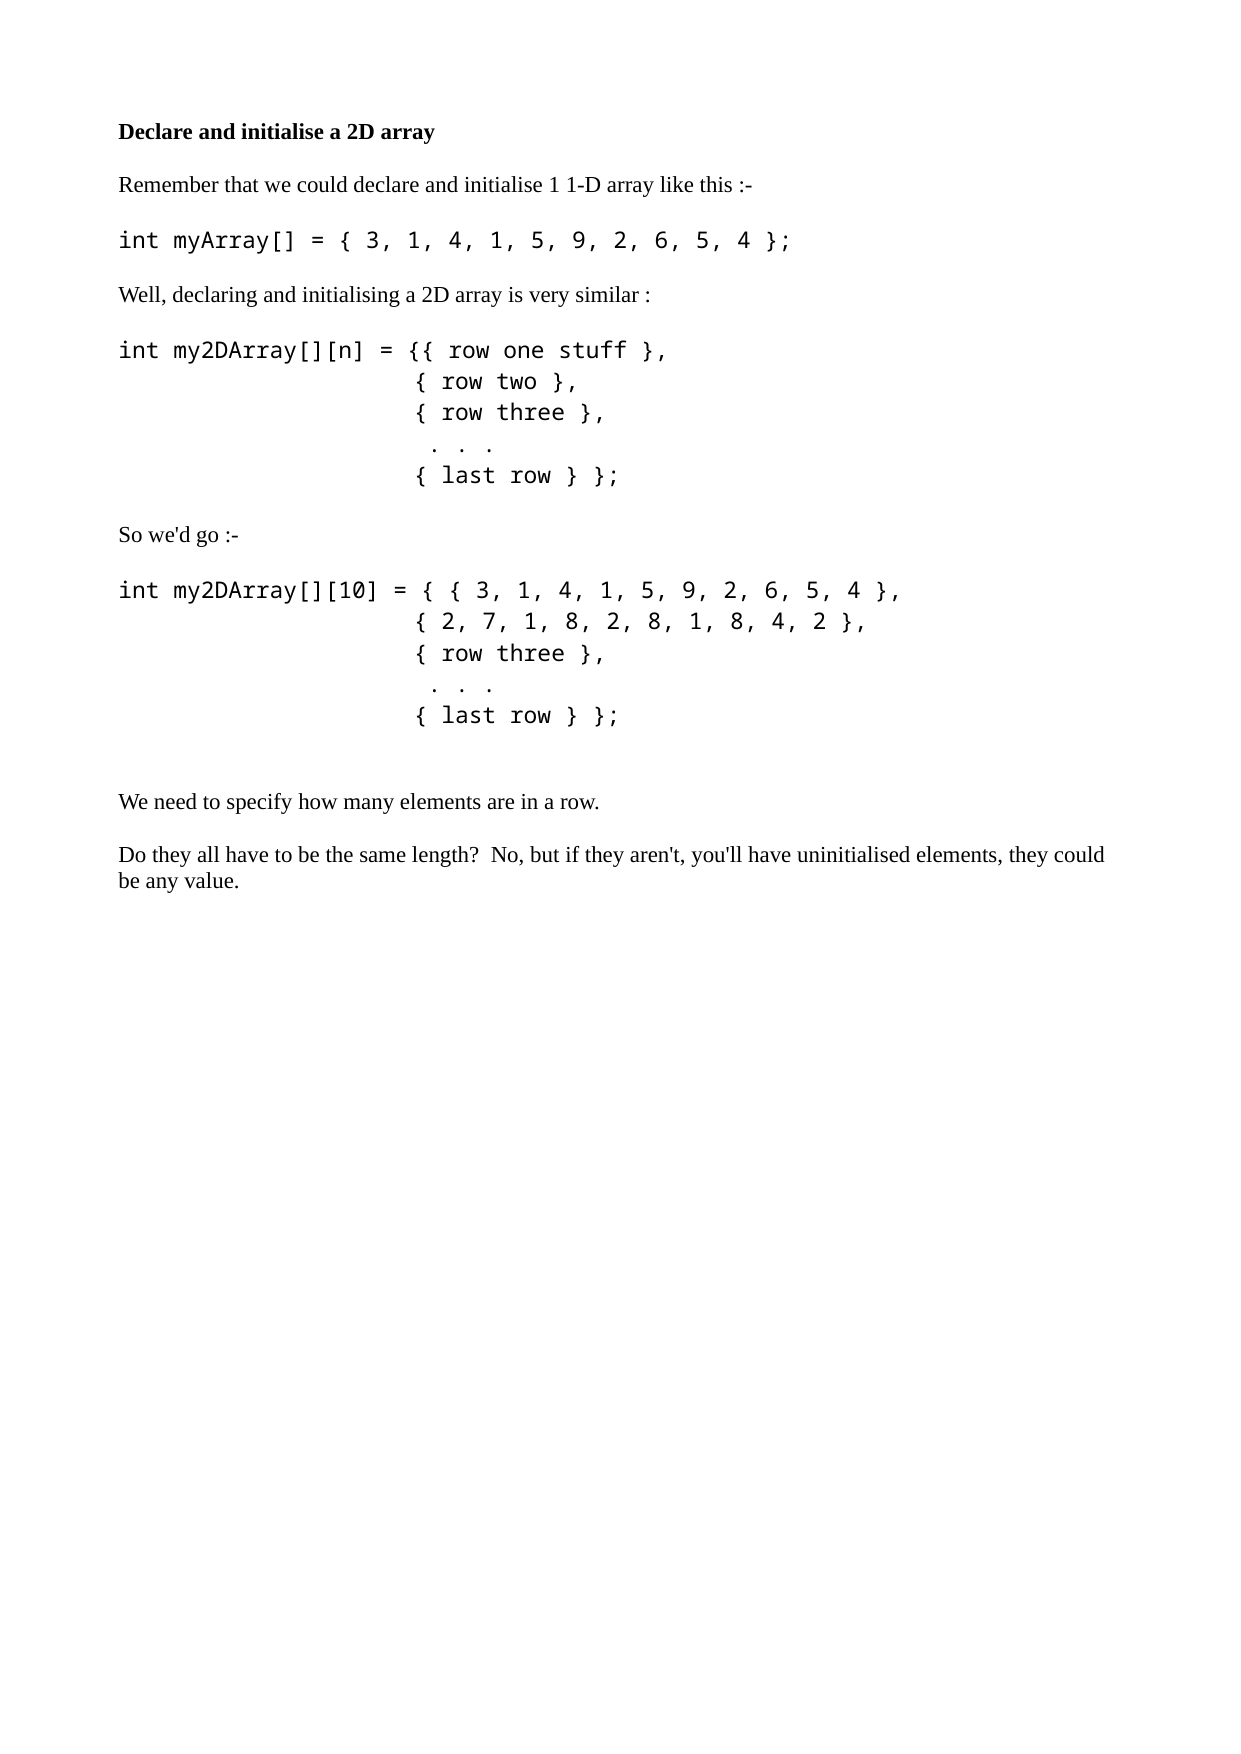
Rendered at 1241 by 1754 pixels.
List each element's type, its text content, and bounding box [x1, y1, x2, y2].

text { row three }, [118, 637, 1122, 668]
text int myArray[] = { 3, 1, 4, 1, 5, 9, 2, 6, 5, 4 }; [118, 223, 1122, 255]
text So we'd go :- [118, 521, 1122, 548]
text { 2, 7, 1, 8, 2, 8, 1, 8, 4, 2 }, [118, 605, 1122, 637]
text Do they all have to be the same length? No, but if they aren't, you'll have uninitialised elements, they could be any value. [118, 841, 1122, 893]
text { row three }, [118, 396, 1122, 428]
text Well, declaring and initialising a 2D array is very similar : [118, 281, 1122, 307]
text . . . [118, 428, 1122, 459]
text Remember that we could declare and initialise 1 1-D array like this :- [118, 171, 1122, 197]
text { last row } }; [118, 699, 1122, 730]
text . . . [118, 668, 1122, 699]
text { row two }, [118, 365, 1122, 396]
text We need to specify how many elements are in a row. [118, 788, 1122, 814]
text Declare and initialise a 2D array [118, 118, 1122, 144]
text int my2DArray[][10] = { { 3, 1, 4, 1, 5, 9, 2, 6, 5, 4 }, [118, 574, 1122, 605]
text { last row } }; [118, 459, 1122, 490]
text int my2DArray[][n] = {{ row one stuff }, [118, 334, 1122, 365]
